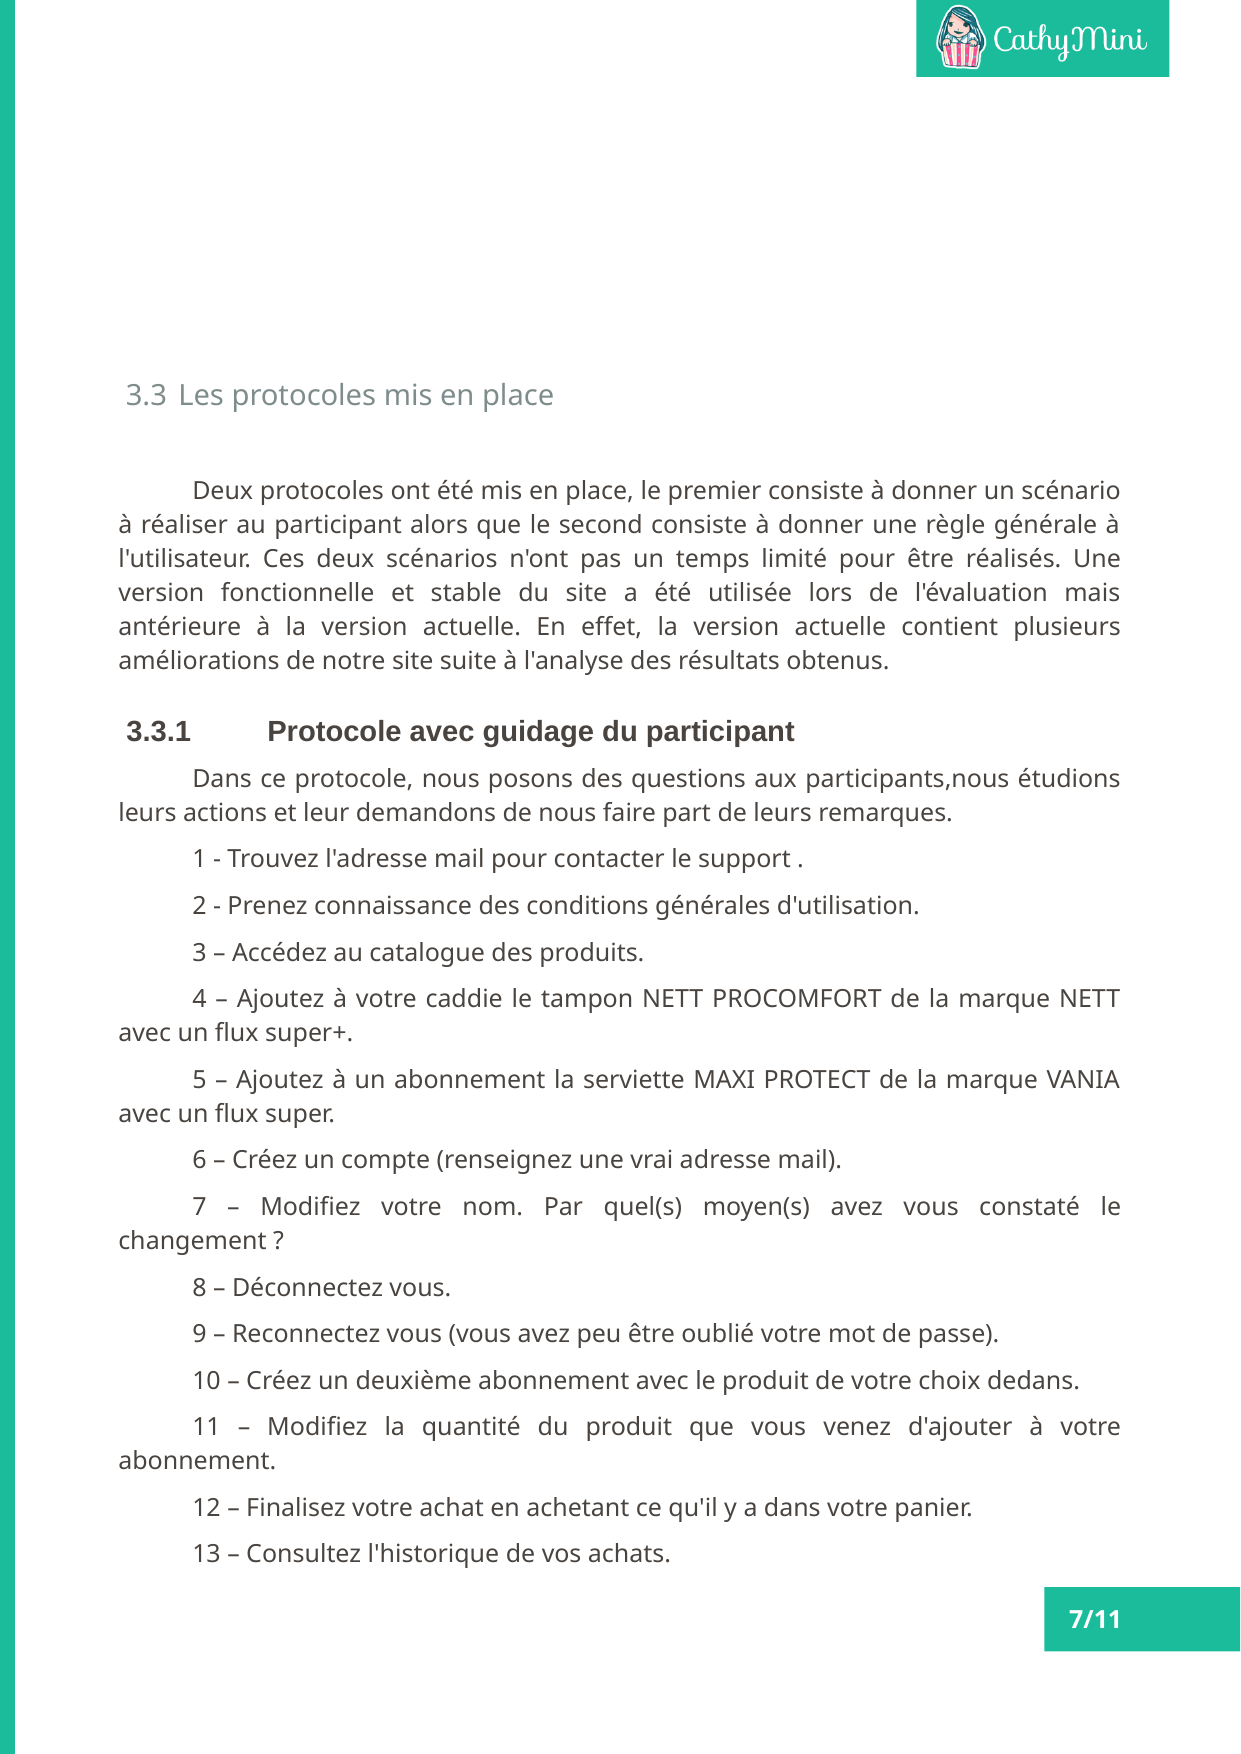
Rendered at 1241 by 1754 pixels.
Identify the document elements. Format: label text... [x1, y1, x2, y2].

text Deux protocoles ont été mis en place, le premier consiste à donner un scénario à réaliser au participant alors que le second consiste à donner une règle générale à l'utilisateur. Ces deux scénarios n'ont pas un temps limité pour être réalisés. Une version fonctionnelle et stable du site a été utilisée lors de l'évaluation mais antérieure à la version actuelle. En effet, la version actuelle contient plusieurs améliorations de notre site suite à l'analyse des résultats obtenus. [118, 472, 1122, 677]
text 13 – Consultez l'historique de vos achats. [118, 1536, 1122, 1570]
picture [929, 0, 1156, 73]
text 2 - Prenez connaissance des conditions générales d'utilisation. [118, 888, 1122, 922]
text 9 – Reconnectez vous (vous avez peu être oublié votre mot de passe). [118, 1316, 1122, 1350]
text 5 – Ajoutez à un abonnement la serviette MAXI PROTECT de la marque VANIA avec un flux super. [118, 1061, 1122, 1129]
text 4 – Ajoutez à votre caddie le tampon NETT PROCOMFORT de la marque NETT avec un flux super+. [118, 981, 1122, 1049]
text 12 – Finalisez votre achat en achetant ce qu'il y a dans votre panier. [118, 1489, 1122, 1523]
text Dans ce protocole, nous posons des questions aux participants,nous étudions leurs actions et leur demandons de nous faire part de leurs remarques. [118, 760, 1122, 828]
text 11 – Modifiez la quantité du produit que vous venez d'ajouter à votre abonnement. [118, 1409, 1122, 1477]
text 3 – Accédez au catalogue des produits. [118, 934, 1122, 968]
text 6 – Créez un compte (renseignez une vrai adresse mail). [118, 1142, 1122, 1176]
text 8 – Déconnectez vous. [118, 1269, 1122, 1303]
text 1 - Trouvez l'adresse mail pour contacter le support . [118, 841, 1122, 875]
text 10 – Créez un deuxième abonnement avec le produit de votre choix dedans. [118, 1362, 1122, 1396]
subtitle Protocole avec guidage du participant [118, 714, 1122, 748]
subtitle Les protocoles mis en place [118, 374, 1122, 413]
text 7 – Modifiez votre nom. Par quel(s) moyen(s) avez vous constaté le changement ? [118, 1188, 1122, 1257]
